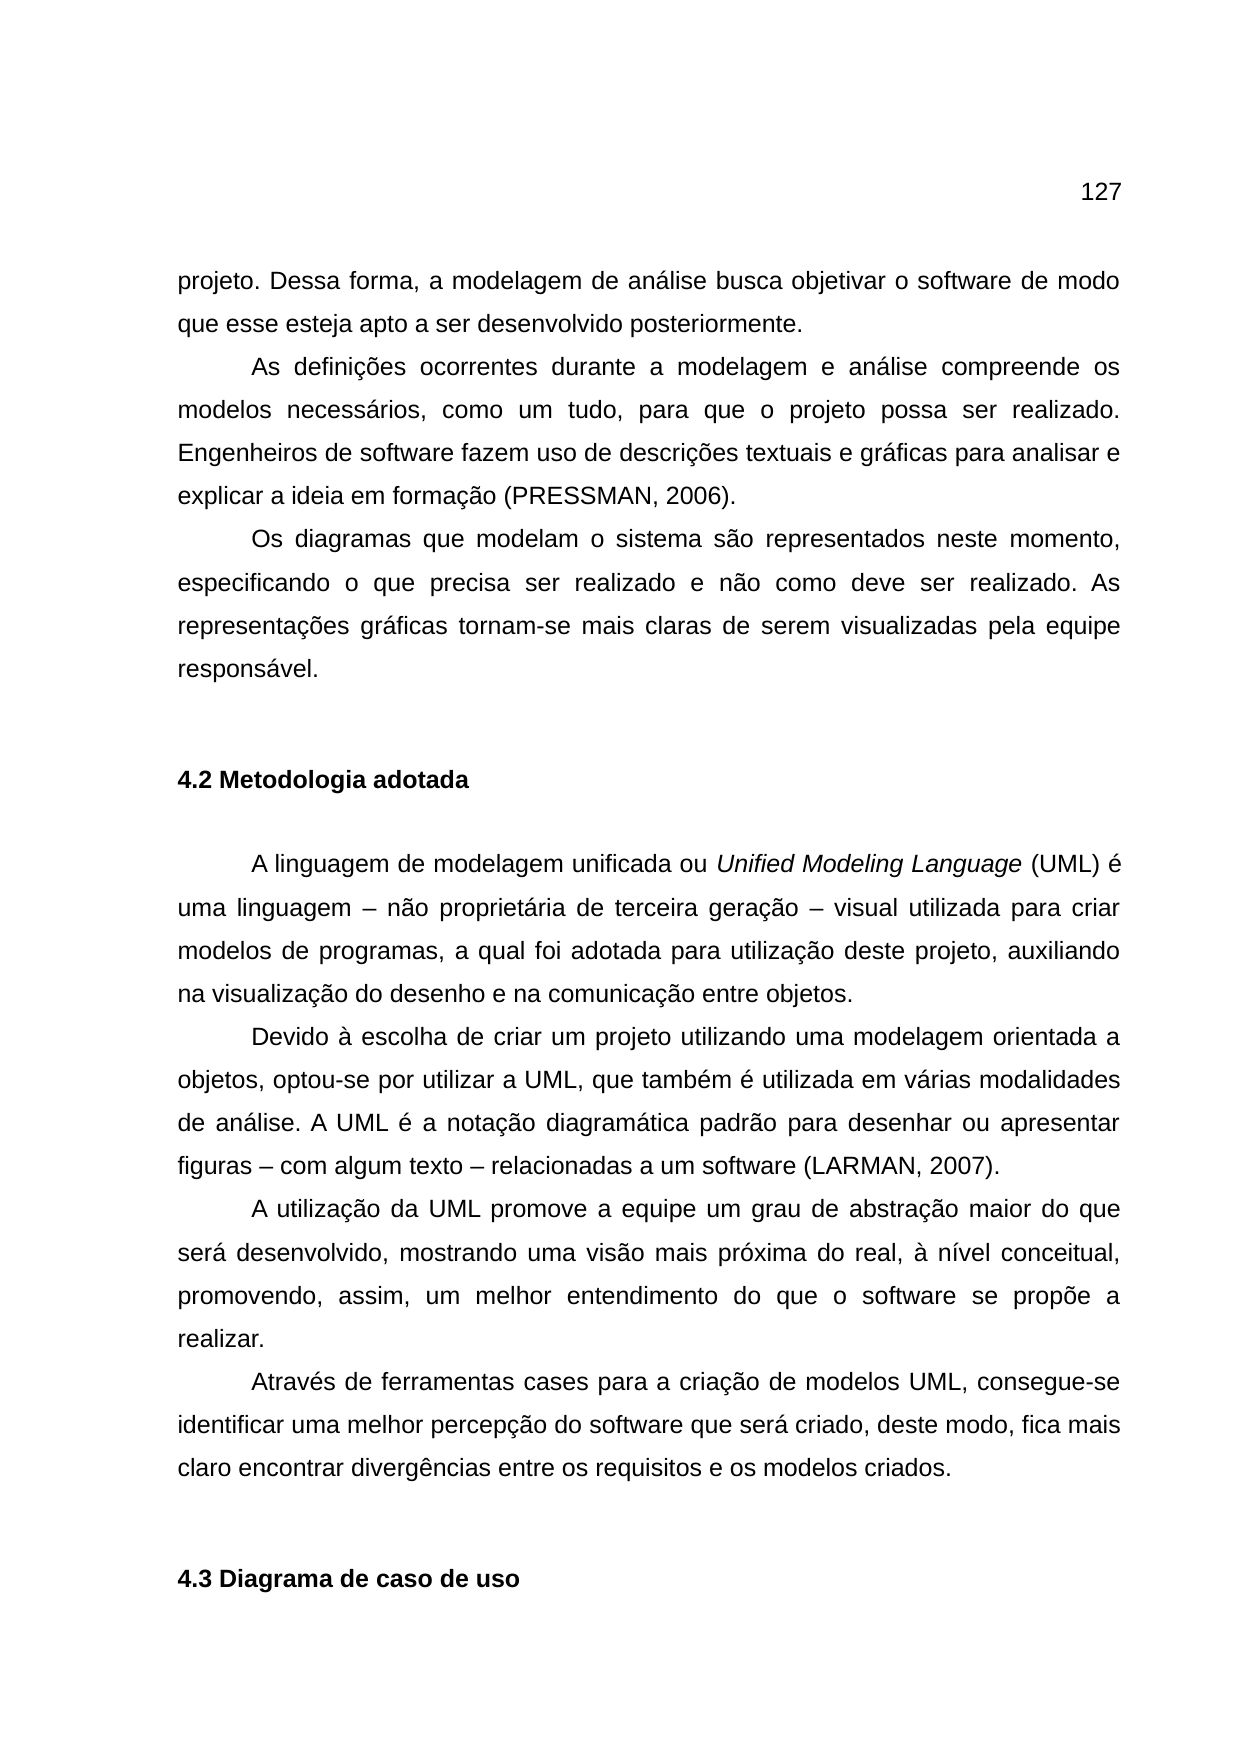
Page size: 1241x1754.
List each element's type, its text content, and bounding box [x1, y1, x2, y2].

subtitle 4.3 Diagrama de caso de uso [177, 1564, 1122, 1593]
text Através de ferramentas cases para a criação de modelos UML, consegue-se identificar uma melhor percepção do software que será criado, deste modo, fica mais claro encontrar divergências entre os requisitos e os modelos criados. [177, 1367, 1122, 1482]
text Os diagramas que modelam o sistema são representados neste momento, especificando o que precisa ser realizado e não como deve ser realizado. As representações gráficas tornam-se mais claras de serem visualizadas pela equipe responsável. [177, 524, 1122, 683]
text As definições ocorrentes durante a modelagem e análise compreende os modelos necessários, como um tudo, para que o projeto possa ser realizado. Engenheiros de software fazem uso de descrições textuais e gráficas para analisar e explicar a ideia em formação (PRESSMAN, 2006). [177, 352, 1122, 510]
text Devido à escolha de criar um projeto utilizando uma modelagem orientada a objetos, optou-se por utilizar a UML, que também é utilizada em várias modalidades de análise. A UML é a notação diagramática padrão para desenhar ou apresentar figuras – com algum texto – relacionadas a um software (LARMAN, 2007). [177, 1022, 1122, 1180]
text projeto. Dessa forma, a modelagem de análise busca objetivar o software de modo que esse esteja apto a ser desenvolvido posteriormente. [177, 266, 1122, 338]
subtitle 4.2 Metodologia adotada [177, 765, 1122, 794]
text A utilização da UML promove a equipe um grau de abstração maior do que será desenvolvido, mostrando uma visão mais próxima do real, à nível conceitual, promovendo, assim, um melhor entendimento do que o software se propõe a realizar. [177, 1194, 1122, 1353]
text A linguagem de modelagem unificada ou Unified Modeling Language (UML) é uma linguagem – não proprietária de terceira geração – visual utilizada para criar modelos de programas, a qual foi adotada para utilização deste projeto, auxiliando na visualização do desenho e na comunicação entre objetos. [177, 849, 1122, 1008]
